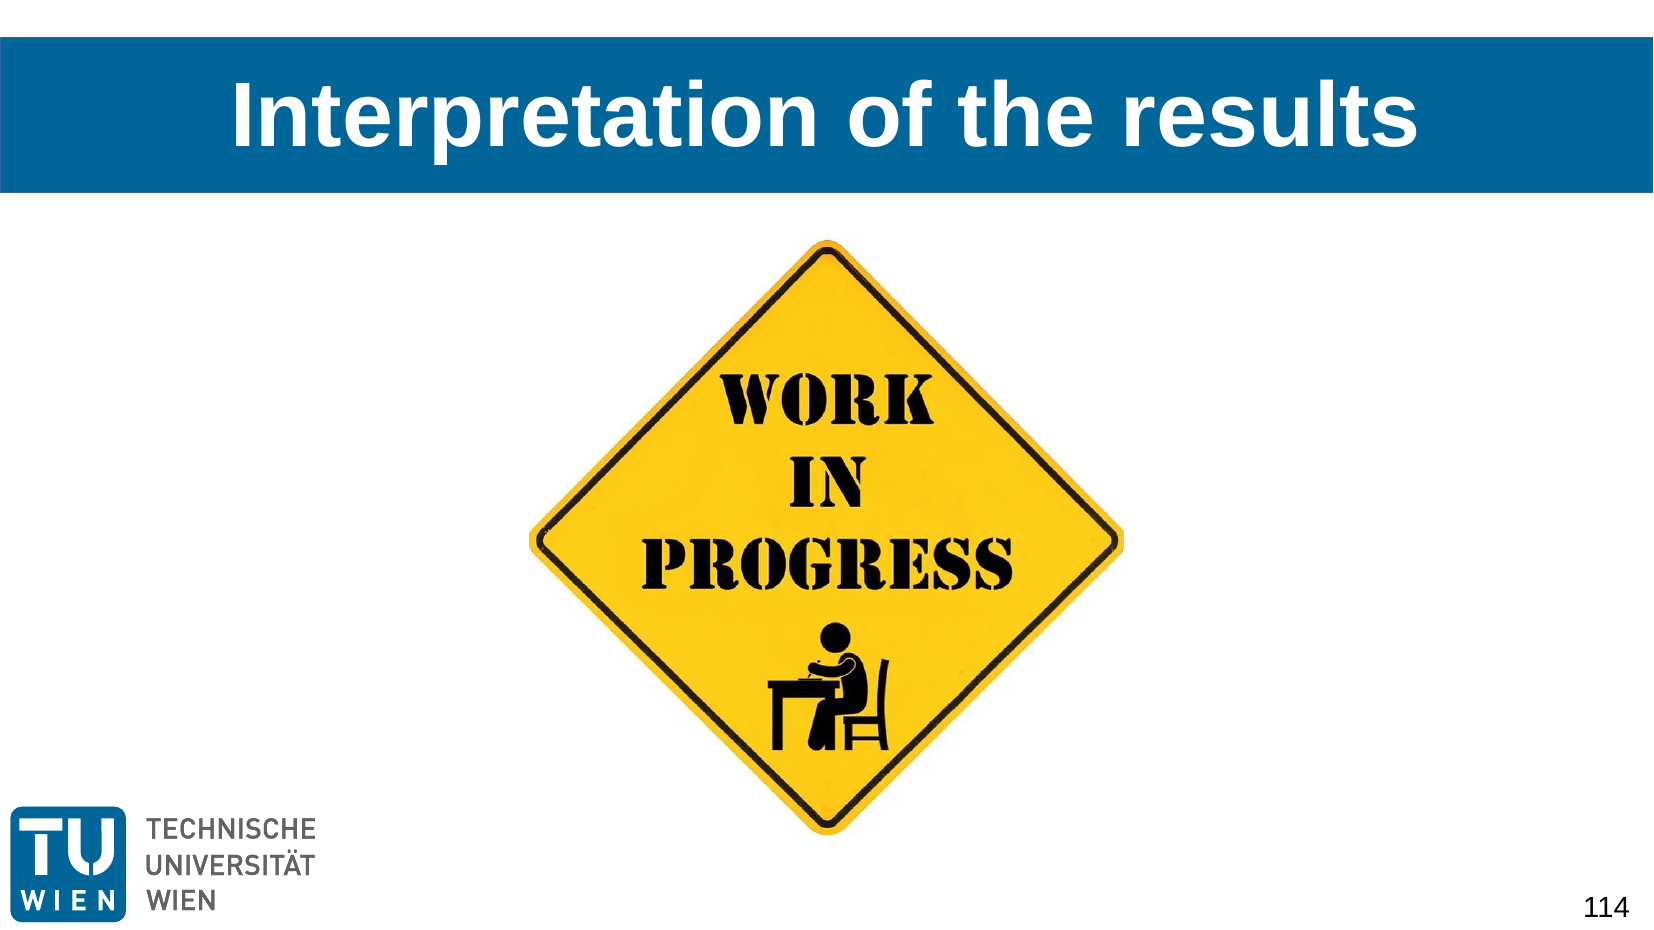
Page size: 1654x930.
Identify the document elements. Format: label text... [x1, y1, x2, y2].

title Interpretation of the results [0, 37, 1653, 193]
picture [529, 239, 1124, 835]
